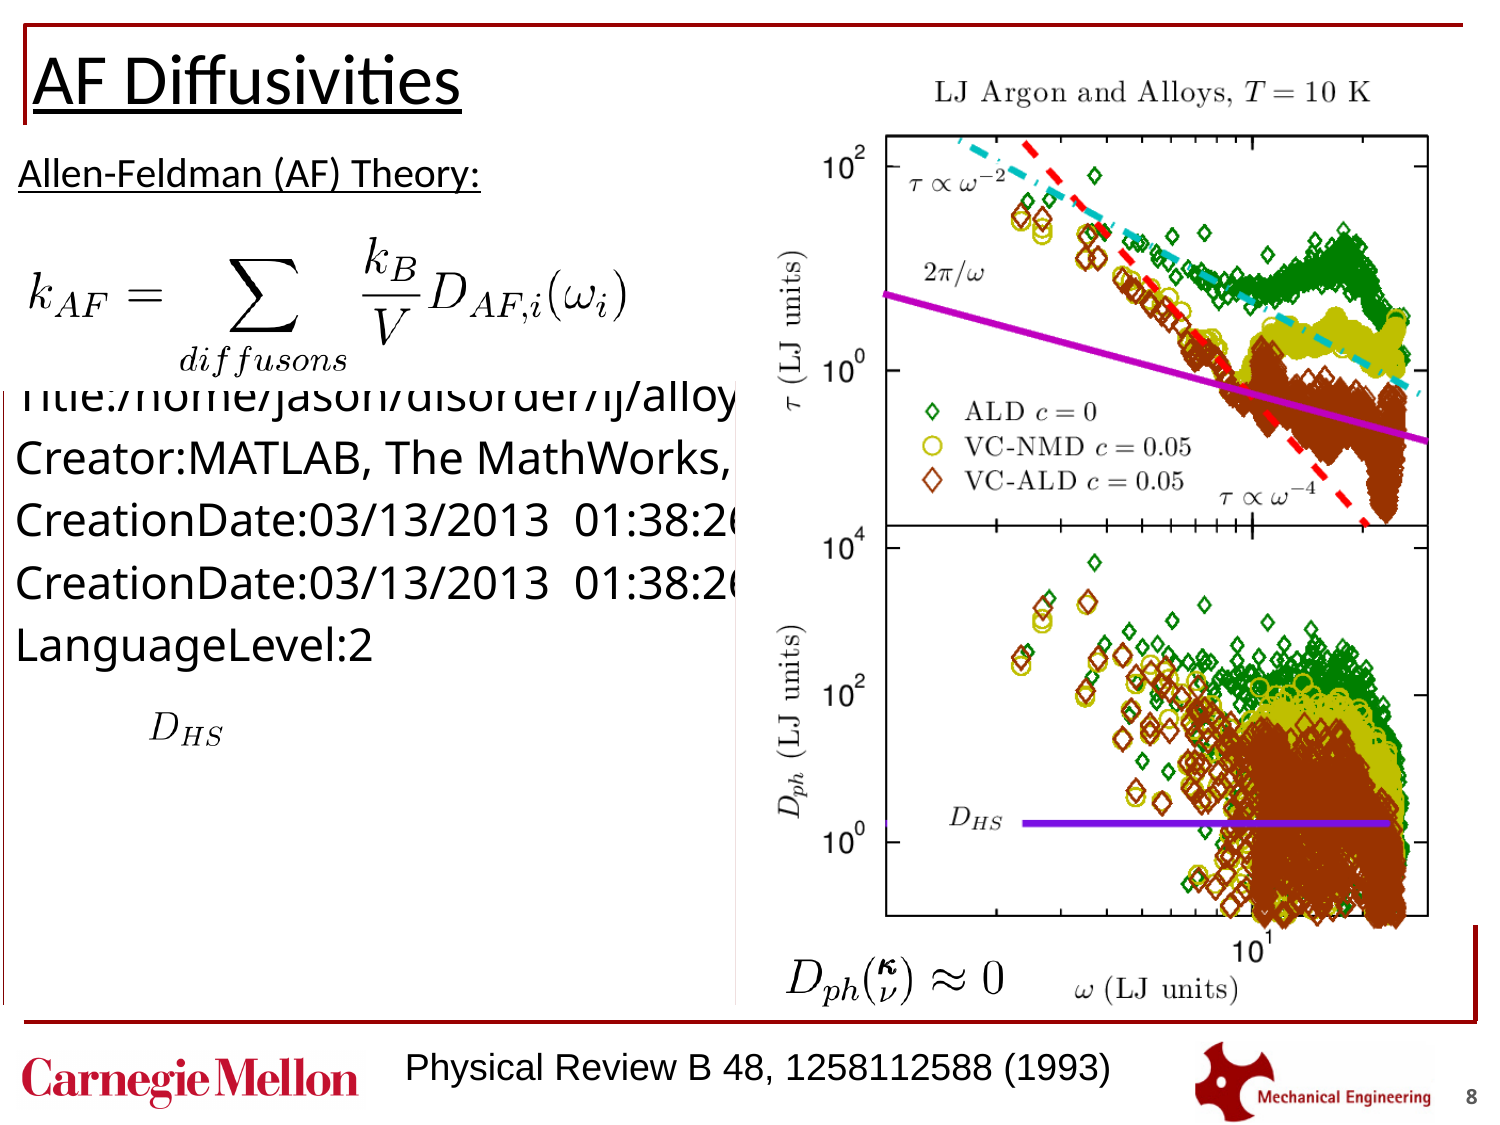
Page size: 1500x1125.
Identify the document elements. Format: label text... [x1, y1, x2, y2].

picture [770, 63, 1446, 1014]
text_box Physical Review B 48, 1258112588 (1993) [390, 1035, 1137, 1096]
title AF Diffusivities [17, 24, 1471, 127]
text_box Allen-Feldman (AF) Theory: [3, 138, 721, 265]
picture [16, 1050, 366, 1110]
picture [1192, 1034, 1438, 1125]
picture [0, 203, 736, 1006]
